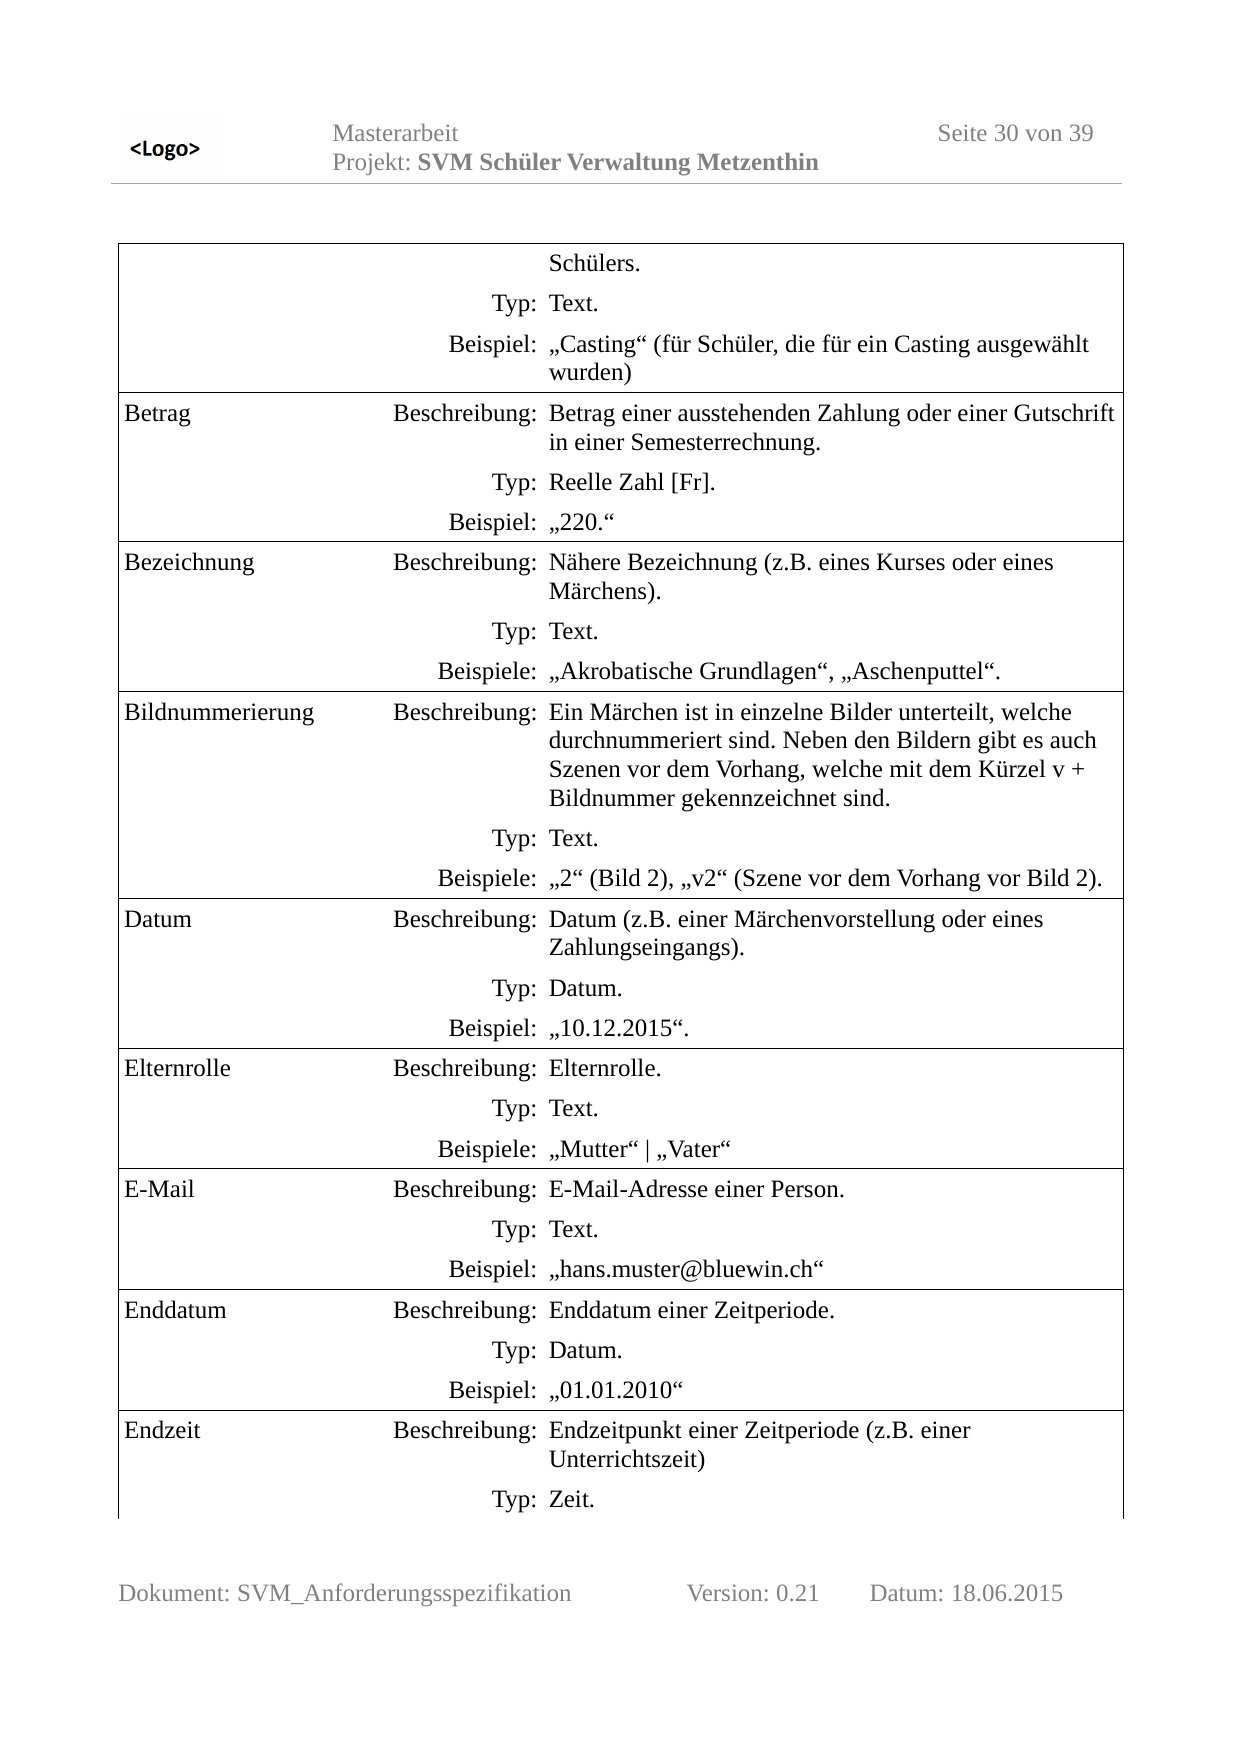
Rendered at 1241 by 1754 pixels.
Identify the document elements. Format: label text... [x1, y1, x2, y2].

table_cell Elternrolle [119, 1049, 384, 1088]
table_cell Beispiel: [384, 501, 543, 541]
table_cell Typ: [384, 967, 543, 1007]
table_cell [119, 323, 384, 392]
table_cell E-Mail-Adresse einer Person. [543, 1169, 1123, 1208]
table_cell Endzeitpunkt einer Zeitperiode (z.B. einer Unterrichtszeit) [543, 1411, 1123, 1479]
table_cell Typ: [384, 1209, 543, 1249]
table_cell [119, 244, 384, 283]
table_cell Beschreibung: [384, 542, 543, 611]
table_cell Nähere Bezeichnung (z.B. eines Kurses oder eines Märchens). [543, 542, 1123, 611]
table_cell E-Mail [119, 1169, 384, 1208]
table_cell Enddatum [119, 1290, 384, 1329]
table_cell Schülers. [543, 244, 1123, 283]
table_cell Beispiel: [384, 323, 543, 392]
table_cell Text. [543, 611, 1123, 651]
table_cell Beispiel: [384, 1007, 543, 1047]
table_cell [119, 501, 384, 541]
table_cell „01.01.2010“ [543, 1369, 1123, 1409]
table_cell [119, 651, 384, 691]
table_cell Beschreibung: [384, 1169, 543, 1208]
table_cell Bezeichnung [119, 542, 384, 611]
table_cell Beispiele: [384, 1128, 543, 1168]
table_cell Beschreibung: [384, 393, 543, 461]
table_cell Beschreibung: [384, 1049, 543, 1088]
table_cell Zeit. [543, 1479, 1123, 1519]
table_cell Datum [119, 899, 384, 967]
table_cell Text. [543, 818, 1123, 858]
table_cell Beispiel: [384, 1369, 543, 1409]
table_cell Text. [543, 1088, 1123, 1128]
table_cell „hans.muster@bluewin.ch“ [543, 1249, 1123, 1289]
table_cell [384, 244, 543, 283]
table_cell Betrag [119, 393, 384, 461]
table_cell „10.12.2015“. [543, 1007, 1123, 1047]
table_cell [119, 1128, 384, 1168]
table_cell Beispiele: [384, 651, 543, 691]
picture [118, 118, 224, 183]
table_cell Endzeit [119, 1411, 384, 1479]
table_cell Ein Märchen ist in einzelne Bilder unterteilt, welche durchnummeriert sind. Neben den Bildern gibt es auch Szenen vor dem Vorhang, welche mit dem Kürzel v + Bildnummer gekennzeichnet sind. [543, 692, 1123, 817]
table_cell [119, 967, 384, 1007]
table_cell Typ: [384, 611, 543, 651]
table_cell Typ: [384, 818, 543, 858]
table_cell Text. [543, 1209, 1123, 1249]
table_cell Beispiele: [384, 858, 543, 898]
table_cell [119, 1369, 384, 1409]
table_cell [119, 1249, 384, 1289]
table_cell [119, 1007, 384, 1047]
table_cell Datum. [543, 967, 1123, 1007]
table_cell „220.“ [543, 501, 1123, 541]
table_cell „Akrobatische Grundlagen“, „Aschenputtel“. [543, 651, 1123, 691]
table_cell [119, 818, 384, 858]
table_cell [119, 283, 384, 323]
table_cell Enddatum einer Zeitperiode. [543, 1290, 1123, 1329]
table_cell Datum. [543, 1329, 1123, 1369]
table_cell [119, 1209, 384, 1249]
table_cell Betrag einer ausstehenden Zahlung oder einer Gutschrift in einer Semesterrechnung. [543, 393, 1123, 461]
table_cell Bildnummerierung [119, 692, 384, 817]
table_cell Typ: [384, 1479, 543, 1519]
table_cell [119, 461, 384, 501]
table_cell Beschreibung: [384, 1411, 543, 1479]
table_cell „2“ (Bild 2), „v2“ (Szene vor dem Vorhang vor Bild 2). [543, 858, 1123, 898]
table_cell Beispiel: [384, 1249, 543, 1289]
table_cell Typ: [384, 461, 543, 501]
table_cell [119, 1479, 384, 1519]
table_cell Typ: [384, 1329, 543, 1369]
table_cell Typ: [384, 1088, 543, 1128]
table_cell [119, 858, 384, 898]
table_cell Beschreibung: [384, 1290, 543, 1329]
table_cell [119, 1329, 384, 1369]
table_cell Typ: [384, 283, 543, 323]
table_cell [119, 611, 384, 651]
table_cell [119, 1088, 384, 1128]
table_cell Beschreibung: [384, 899, 543, 967]
table_cell Datum (z.B. einer Märchenvorstellung oder eines Zahlungseingangs). [543, 899, 1123, 967]
table_cell Elternrolle. [543, 1049, 1123, 1088]
table_cell Text. [543, 283, 1123, 323]
table_cell „Casting“ (für Schüler, die für ein Casting ausgewählt wurden) [543, 323, 1123, 392]
table_cell Beschreibung: [384, 692, 543, 817]
table_cell Reelle Zahl [Fr]. [543, 461, 1123, 501]
table_cell „Mutter“ | „Vater“ [543, 1128, 1123, 1168]
